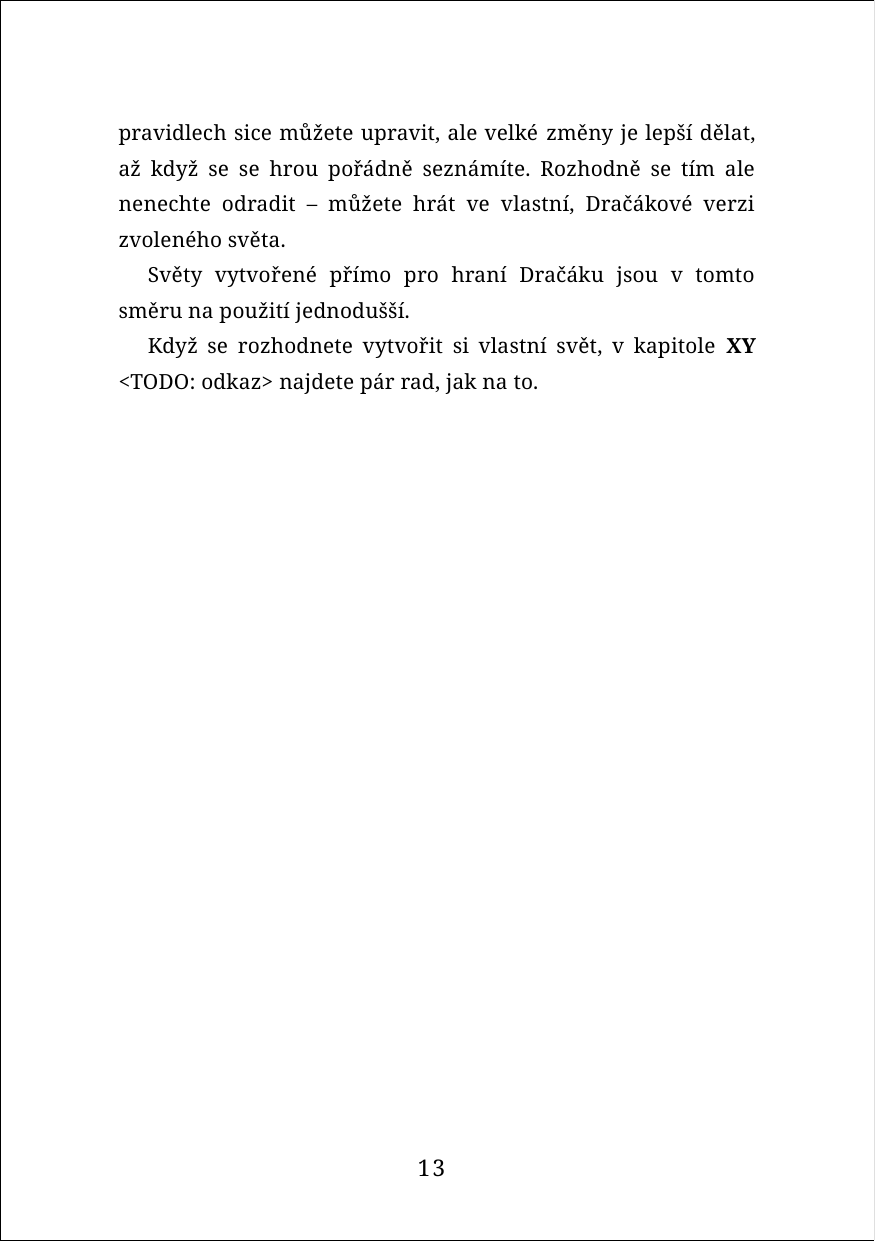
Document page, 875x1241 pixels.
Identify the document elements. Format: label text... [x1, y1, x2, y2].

text pravidlech sice můžete upravit, ale velké změny je lepší dělat, až když se se hrou pořádně seznámíte. Rozhodně se tím ale nenechte odradit – můžete hrát ve vlastní, Dračákové verzi zvoleného světa. Světy vytvořené přímo pro hraní Dračáku jsou v tomto směru na použití jednodušší. Když se rozhodnete vytvořit si vlastní svět, v kapitole XY <TODO: odkaz> najdete pár rad, jak na to. [118, 118, 756, 395]
